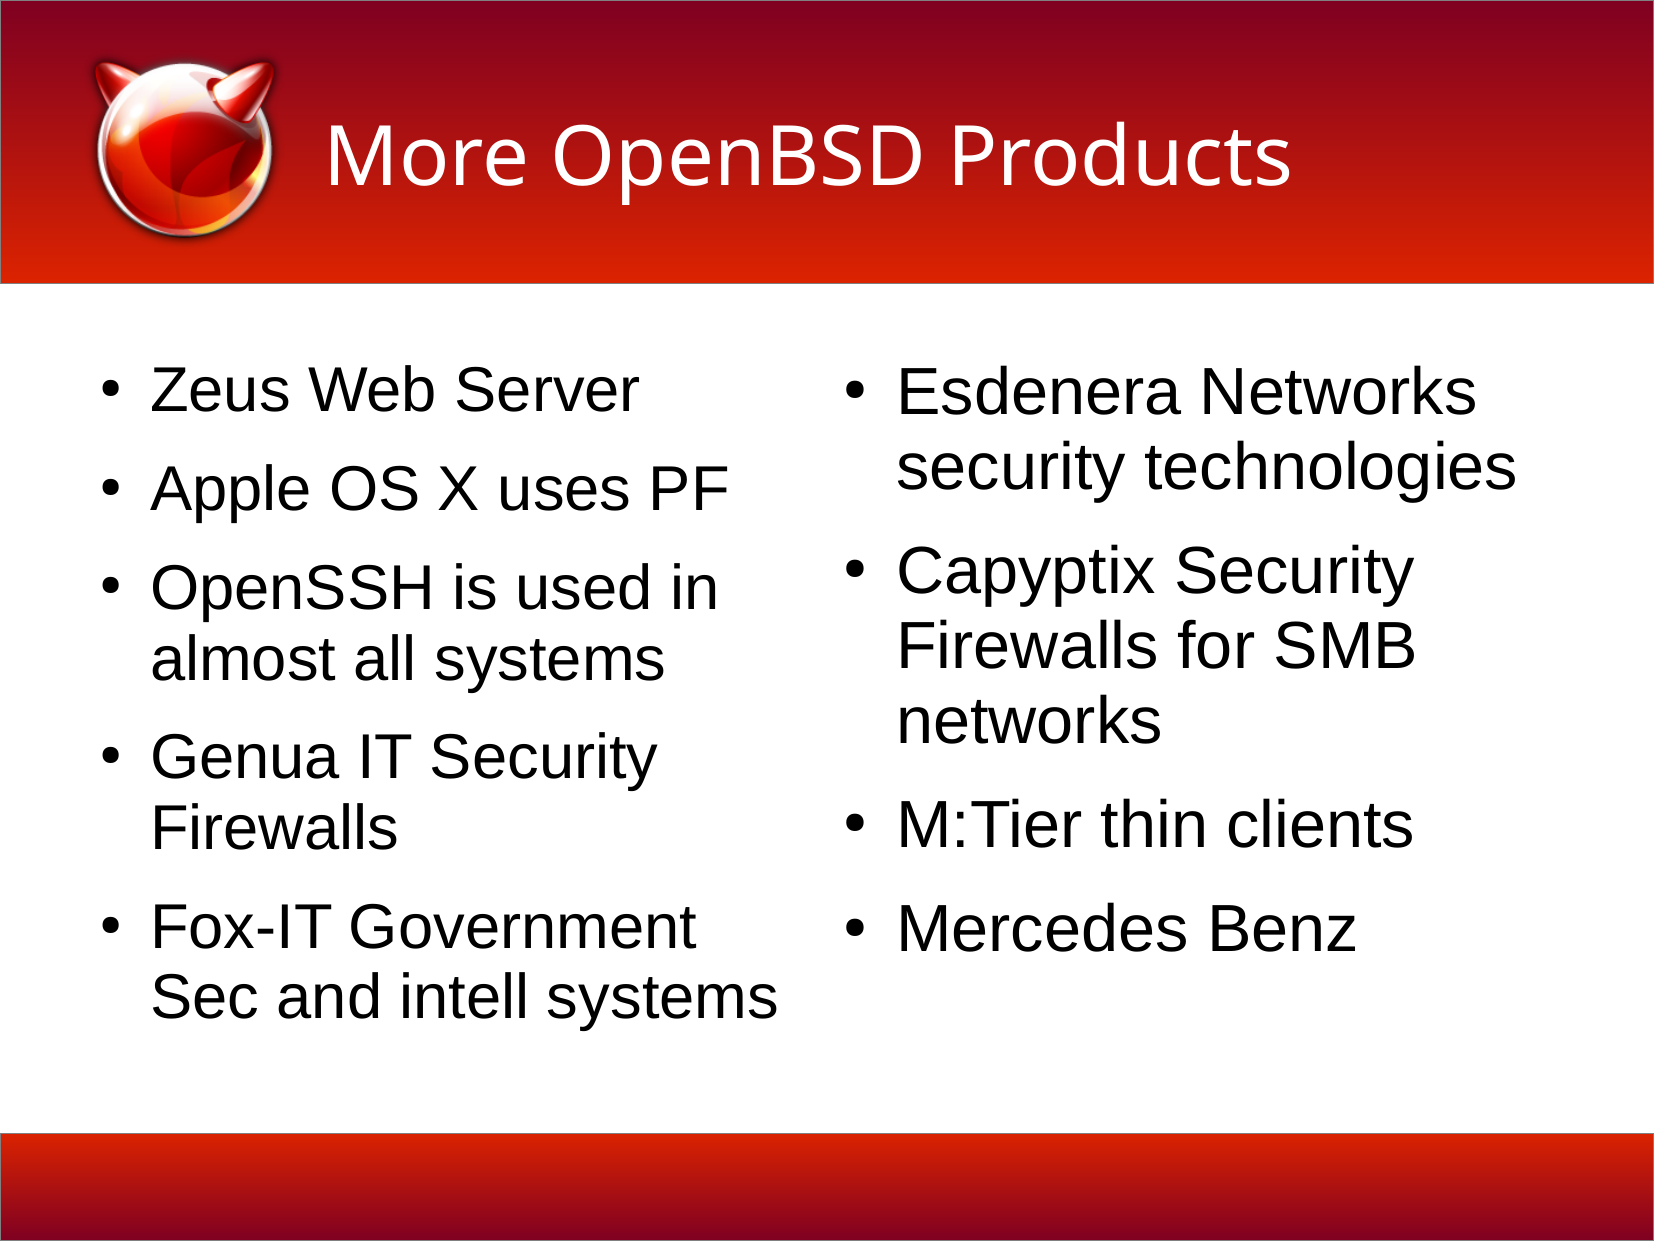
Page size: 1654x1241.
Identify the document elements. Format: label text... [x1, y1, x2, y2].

list Zeus Web Server Apple OS X uses PF OpenSSH is used in almost all systems Genua IT Security Firewalls Fox-IT Government Sec and intell systems [82, 354, 793, 1074]
title More OpenBSD Products [82, 49, 1536, 257]
list Esdenera Networks security technologies Capyptix Security Firewalls for SMB networks M:Tier thin clients Mercedes Benz [825, 354, 1536, 1074]
